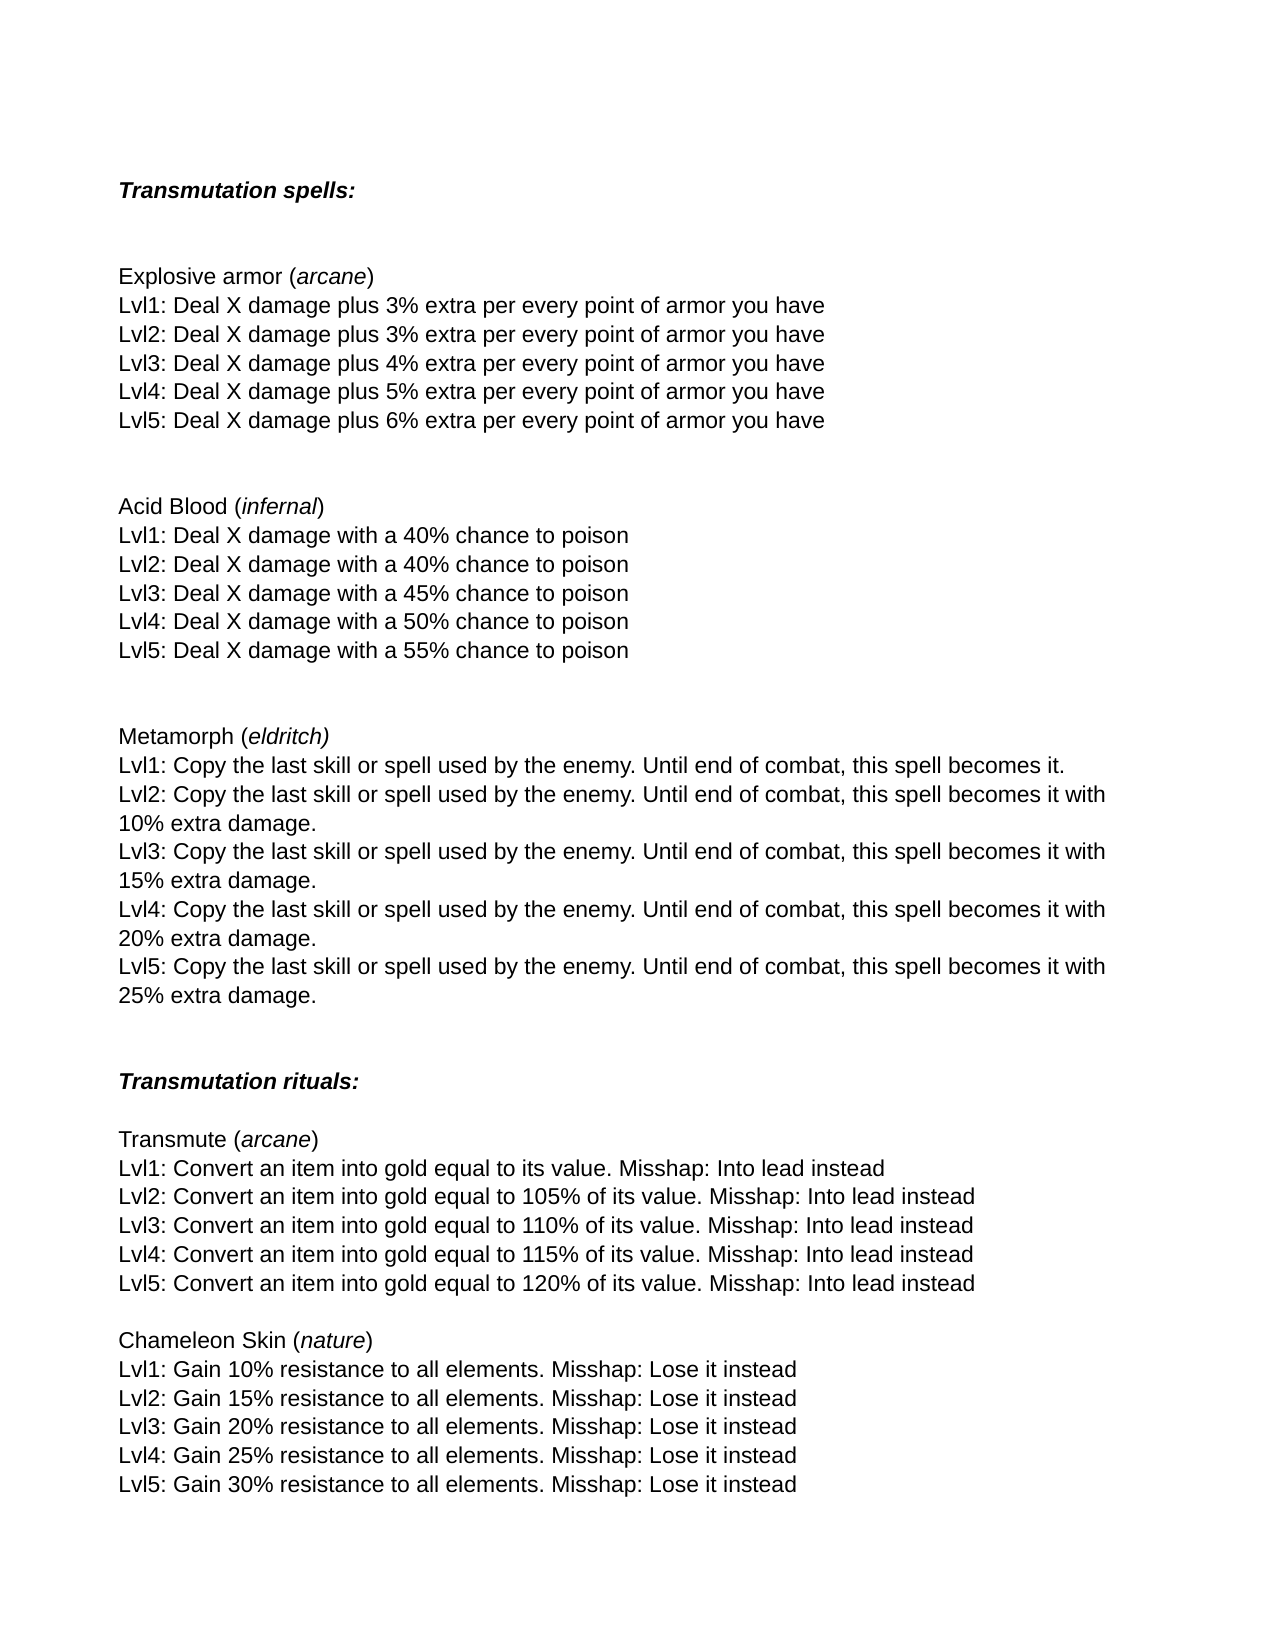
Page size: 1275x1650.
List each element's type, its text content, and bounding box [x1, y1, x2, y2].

text Transmutation rituals: [118, 1067, 1157, 1096]
text Acid Blood (infernal) Lvl1: Deal X damage with a 40% chance to poison [118, 492, 1157, 549]
text Lvl5: Deal X damage with a 55% chance to poison [118, 636, 1157, 664]
text Lvl2: Copy the last skill or spell used by the enemy. Until end of combat, this spell becomes it with 10% extra damage. [118, 779, 1157, 837]
text Lvl1: Gain 10% resistance to all elements. Misshap: Lose it instead Lvl2: Gain 15% resistance to all elements. Misshap: Lose it instead Lvl3: Gain 20% resistance to all elements. Misshap: Lose it instead Lvl4: Gain 25% resistance to all elements. Misshap: Lose it instead [118, 1354, 1157, 1469]
text Explosive armor (arcane) Lvl1: Deal X damage plus 3% extra per every point of armor you have [118, 262, 1157, 319]
text Lvl5: Deal X damage plus 6% extra per every point of armor you have [118, 406, 1157, 434]
text Lvl2: Deal X damage plus 3% extra per every point of armor you have [118, 319, 1157, 348]
text Lvl2: Deal X damage with a 40% chance to poison [118, 549, 1157, 578]
text Lvl4: Deal X damage with a 50% chance to poison [118, 607, 1157, 636]
text Chameleon Skin (nature) [118, 1326, 1157, 1354]
text Lvl4: Deal X damage plus 5% extra per every point of armor you have [118, 377, 1157, 406]
text Lvl1: Convert an item into gold equal to its value. Misshap: Into lead instead Lvl2: Convert an item into gold equal to 105% of its value. Misshap: Into lead instead Lvl3: Convert an item into gold equal to 110% of its value. Misshap: Into lead instead Lvl4: Convert an item into gold equal to 115% of its value. Misshap: Into lead instead [118, 1153, 1157, 1268]
text Metamorph (eldritch) Lvl1: Copy the last skill or spell used by the enemy. Until end of combat, this spell becomes it. [118, 722, 1157, 779]
text Lvl5: Gain 30% resistance to all elements. Misshap: Lose it instead [118, 1469, 1157, 1498]
text Lvl3: Deal X damage with a 45% chance to poison [118, 578, 1157, 607]
text Lvl3: Deal X damage plus 4% extra per every point of armor you have [118, 348, 1157, 377]
text Transmutation spells: [118, 147, 1157, 204]
text Lvl5: Convert an item into gold equal to 120% of its value. Misshap: Into lead instead [118, 1268, 1157, 1297]
text Lvl3: Copy the last skill or spell used by the enemy. Until end of combat, this spell becomes it with 15% extra damage. [118, 837, 1157, 894]
text Lvl5: Copy the last skill or spell used by the enemy. Until end of combat, this spell becomes it with 25% extra damage. [118, 952, 1157, 1009]
text Transmute (arcane) [118, 1124, 1157, 1153]
text Lvl4: Copy the last skill or spell used by the enemy. Until end of combat, this spell becomes it with 20% extra damage. [118, 894, 1157, 952]
